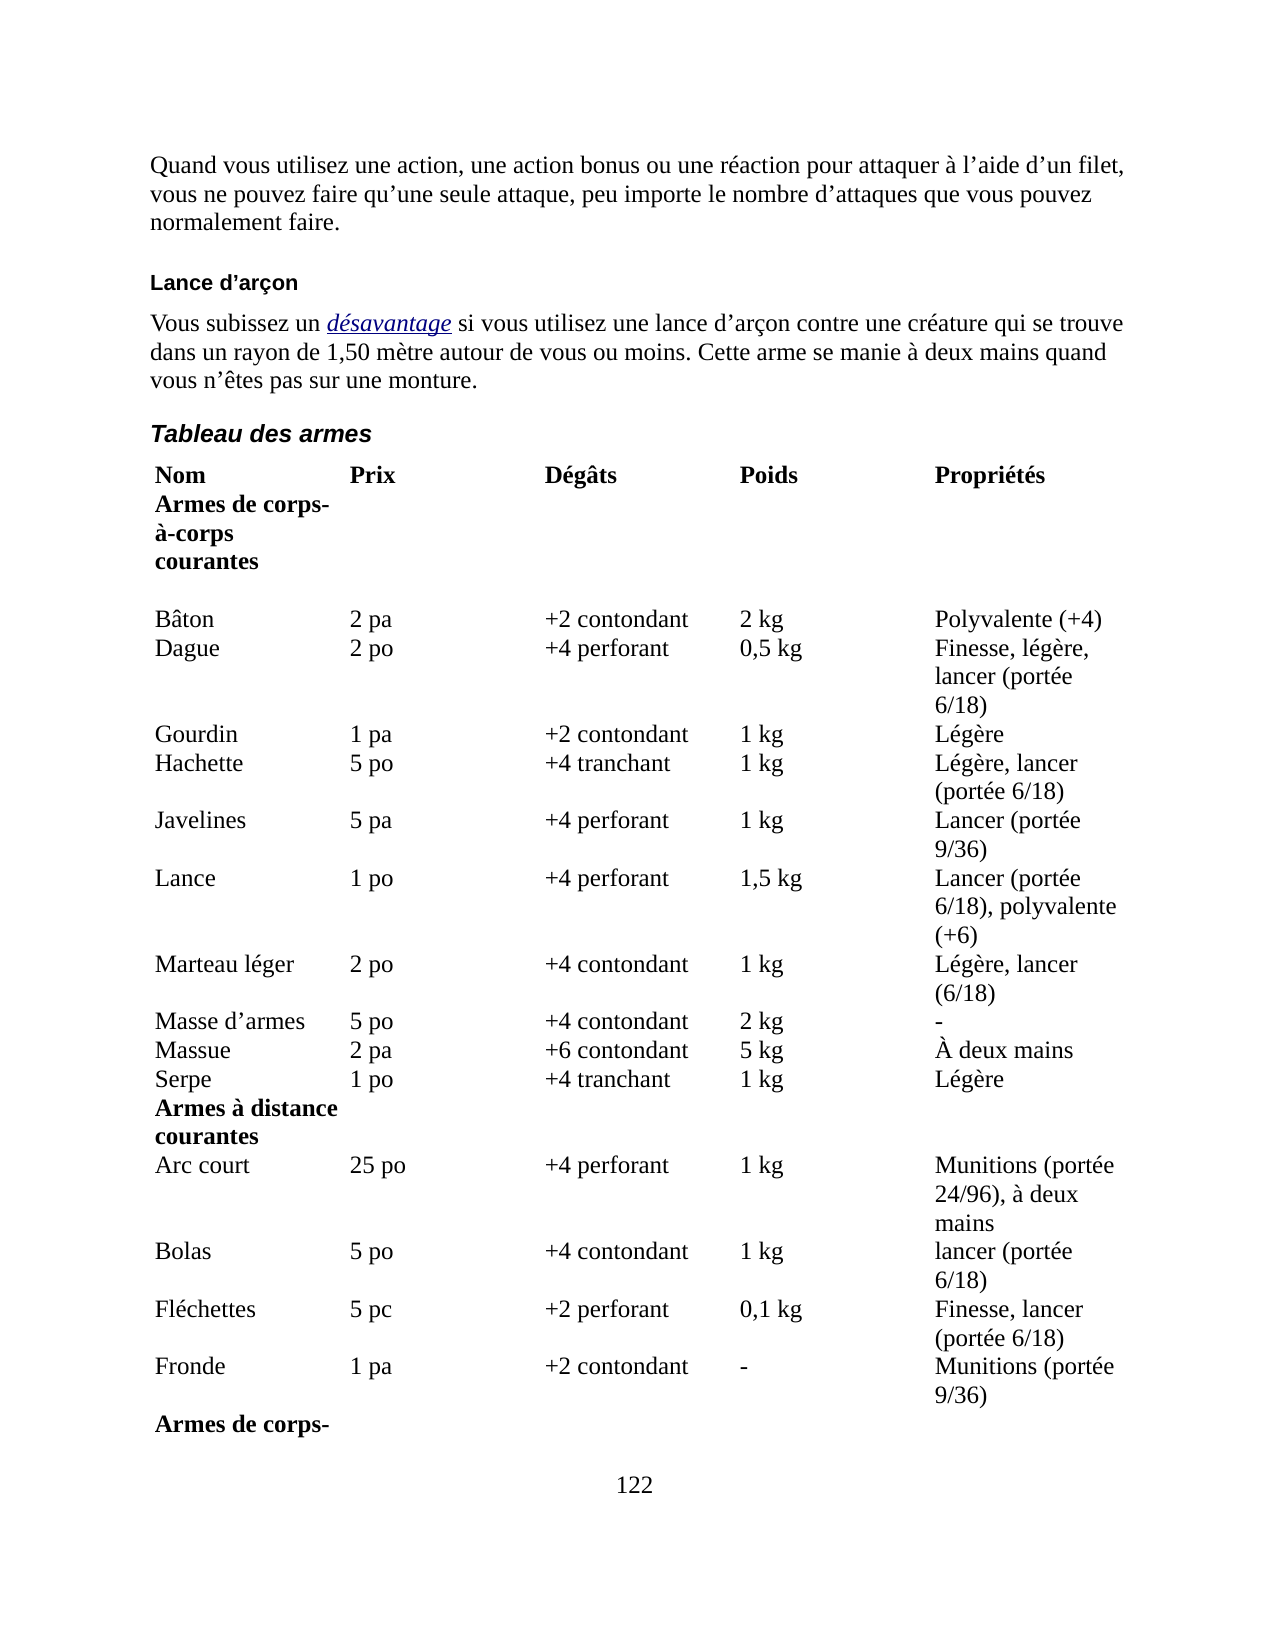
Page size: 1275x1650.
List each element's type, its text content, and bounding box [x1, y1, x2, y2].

table_cell Finesse, légère, lancer (portée 6/18) [930, 633, 1125, 719]
table_cell Munitions (portée 24/96), à deux mains [930, 1150, 1125, 1236]
table_cell +4 perforant [540, 805, 735, 863]
table_cell [345, 1409, 540, 1438]
table_cell 1 kg [735, 1064, 930, 1093]
table_cell [540, 575, 735, 604]
table_cell [735, 1093, 930, 1150]
table_cell Lancer (portée 9/36) [930, 805, 1125, 863]
table_cell Lance [150, 863, 345, 949]
table_cell +4 contondant [540, 1236, 735, 1294]
table_header Prix [345, 460, 540, 489]
table_cell 2 kg [735, 604, 930, 633]
table_cell [540, 1409, 735, 1438]
table_cell 0,5 kg [735, 633, 930, 719]
table_cell Lancer (portée 6/18), polyvalente (+6) [930, 863, 1125, 949]
table_cell [735, 575, 930, 604]
table_cell 1 pa [345, 1351, 540, 1409]
table_cell Serpe [150, 1064, 345, 1093]
table_cell Légère, lancer (portée 6/18) [930, 748, 1125, 805]
table_header Propriétés [930, 460, 1125, 489]
table_cell Masse d’armes [150, 1006, 345, 1035]
table_header Dégâts [540, 460, 735, 489]
table_cell [540, 1093, 735, 1150]
table_cell +4 perforant [540, 633, 735, 719]
table_cell Légère [930, 719, 1125, 748]
table_cell Fléchettes [150, 1294, 345, 1351]
table_cell Armes à distance courantes [150, 1093, 345, 1150]
table_cell [930, 1093, 1125, 1150]
table_cell 1 kg [735, 748, 930, 805]
table_cell [735, 489, 930, 575]
table_cell - [930, 1006, 1125, 1035]
table_cell 5 pc [345, 1294, 540, 1351]
table_cell +4 tranchant [540, 1064, 735, 1093]
table_cell 1 kg [735, 719, 930, 748]
table_cell +4 contondant [540, 1006, 735, 1035]
table_cell 1 pa [345, 719, 540, 748]
table_cell 1,5 kg [735, 863, 930, 949]
table_cell 2 po [345, 633, 540, 719]
table_cell [345, 1093, 540, 1150]
table_cell Dague [150, 633, 345, 719]
table_cell Gourdin [150, 719, 345, 748]
table_cell Massue [150, 1035, 345, 1064]
table_cell Armes de corps- [150, 1409, 345, 1438]
table_cell [345, 575, 540, 604]
table_cell 1 po [345, 863, 540, 949]
table_cell 2 pa [345, 1035, 540, 1064]
table_cell Marteau léger [150, 949, 345, 1006]
table_cell 1 po [345, 1064, 540, 1093]
table_cell [930, 575, 1125, 604]
table_cell +6 contondant [540, 1035, 735, 1064]
table_cell Bâton [150, 604, 345, 633]
table_cell 5 po [345, 1006, 540, 1035]
text Quand vous utilisez une action, une action bonus ou une réaction pour attaquer à l’aide d’un filet, vous ne pouvez faire qu’une seule attaque, peu importe le nombre d’attaques que vous pouvez normalement faire. [150, 150, 1125, 236]
table_cell Légère, lancer (6/18) [930, 949, 1125, 1006]
table_cell Arc court [150, 1150, 345, 1236]
table_cell Armes de corps-à-corps courantes [150, 489, 345, 575]
table_cell [345, 489, 540, 575]
table_cell 5 po [345, 1236, 540, 1294]
table_cell 5 po [345, 748, 540, 805]
table_cell +4 tranchant [540, 748, 735, 805]
table_cell Hachette [150, 748, 345, 805]
table_cell +4 perforant [540, 863, 735, 949]
table_cell Bolas [150, 1236, 345, 1294]
table_cell Finesse, lancer (portée 6/18) [930, 1294, 1125, 1351]
table_cell 2 kg [735, 1006, 930, 1035]
subtitle Tableau des armes [150, 419, 1125, 448]
table_cell 25 po [345, 1150, 540, 1236]
table_header Poids [735, 460, 930, 489]
table_cell Polyvalente (+4) [930, 604, 1125, 633]
table_cell [930, 1409, 1125, 1438]
table_cell +2 perforant [540, 1294, 735, 1351]
table_cell +4 perforant [540, 1150, 735, 1236]
table_cell 1 kg [735, 805, 930, 863]
text Vous subissez un désavantage si vous utilisez une lance d’arçon contre une créature qui se trouve dans un rayon de 1,50 mètre autour de vous ou moins. Cette arme se manie à deux mains quand vous n’êtes pas sur une monture. [150, 308, 1125, 394]
table_cell 5 pa [345, 805, 540, 863]
table_cell [735, 1409, 930, 1438]
table_cell +4 contondant [540, 949, 735, 1006]
table_cell - [735, 1351, 930, 1409]
table_cell [930, 489, 1125, 575]
table_cell 1 kg [735, 1150, 930, 1236]
table_cell 5 kg [735, 1035, 930, 1064]
table_cell +2 contondant [540, 604, 735, 633]
table_cell +2 contondant [540, 1351, 735, 1409]
table_cell 2 po [345, 949, 540, 1006]
table_cell 0,1 kg [735, 1294, 930, 1351]
table_cell Munitions (portée 9/36) [930, 1351, 1125, 1409]
table_cell [540, 489, 735, 575]
table_cell [150, 575, 345, 604]
subtitle Lance d’arçon [150, 270, 1125, 295]
table_header Nom [150, 460, 345, 489]
table_cell 2 pa [345, 604, 540, 633]
table_cell À deux mains [930, 1035, 1125, 1064]
table_cell lancer (portée 6/18) [930, 1236, 1125, 1294]
table_cell Javelines [150, 805, 345, 863]
table_cell +2 contondant [540, 719, 735, 748]
table_cell Fronde [150, 1351, 345, 1409]
table_cell 1 kg [735, 1236, 930, 1294]
table_cell 1 kg [735, 949, 930, 1006]
table_cell Légère [930, 1064, 1125, 1093]
